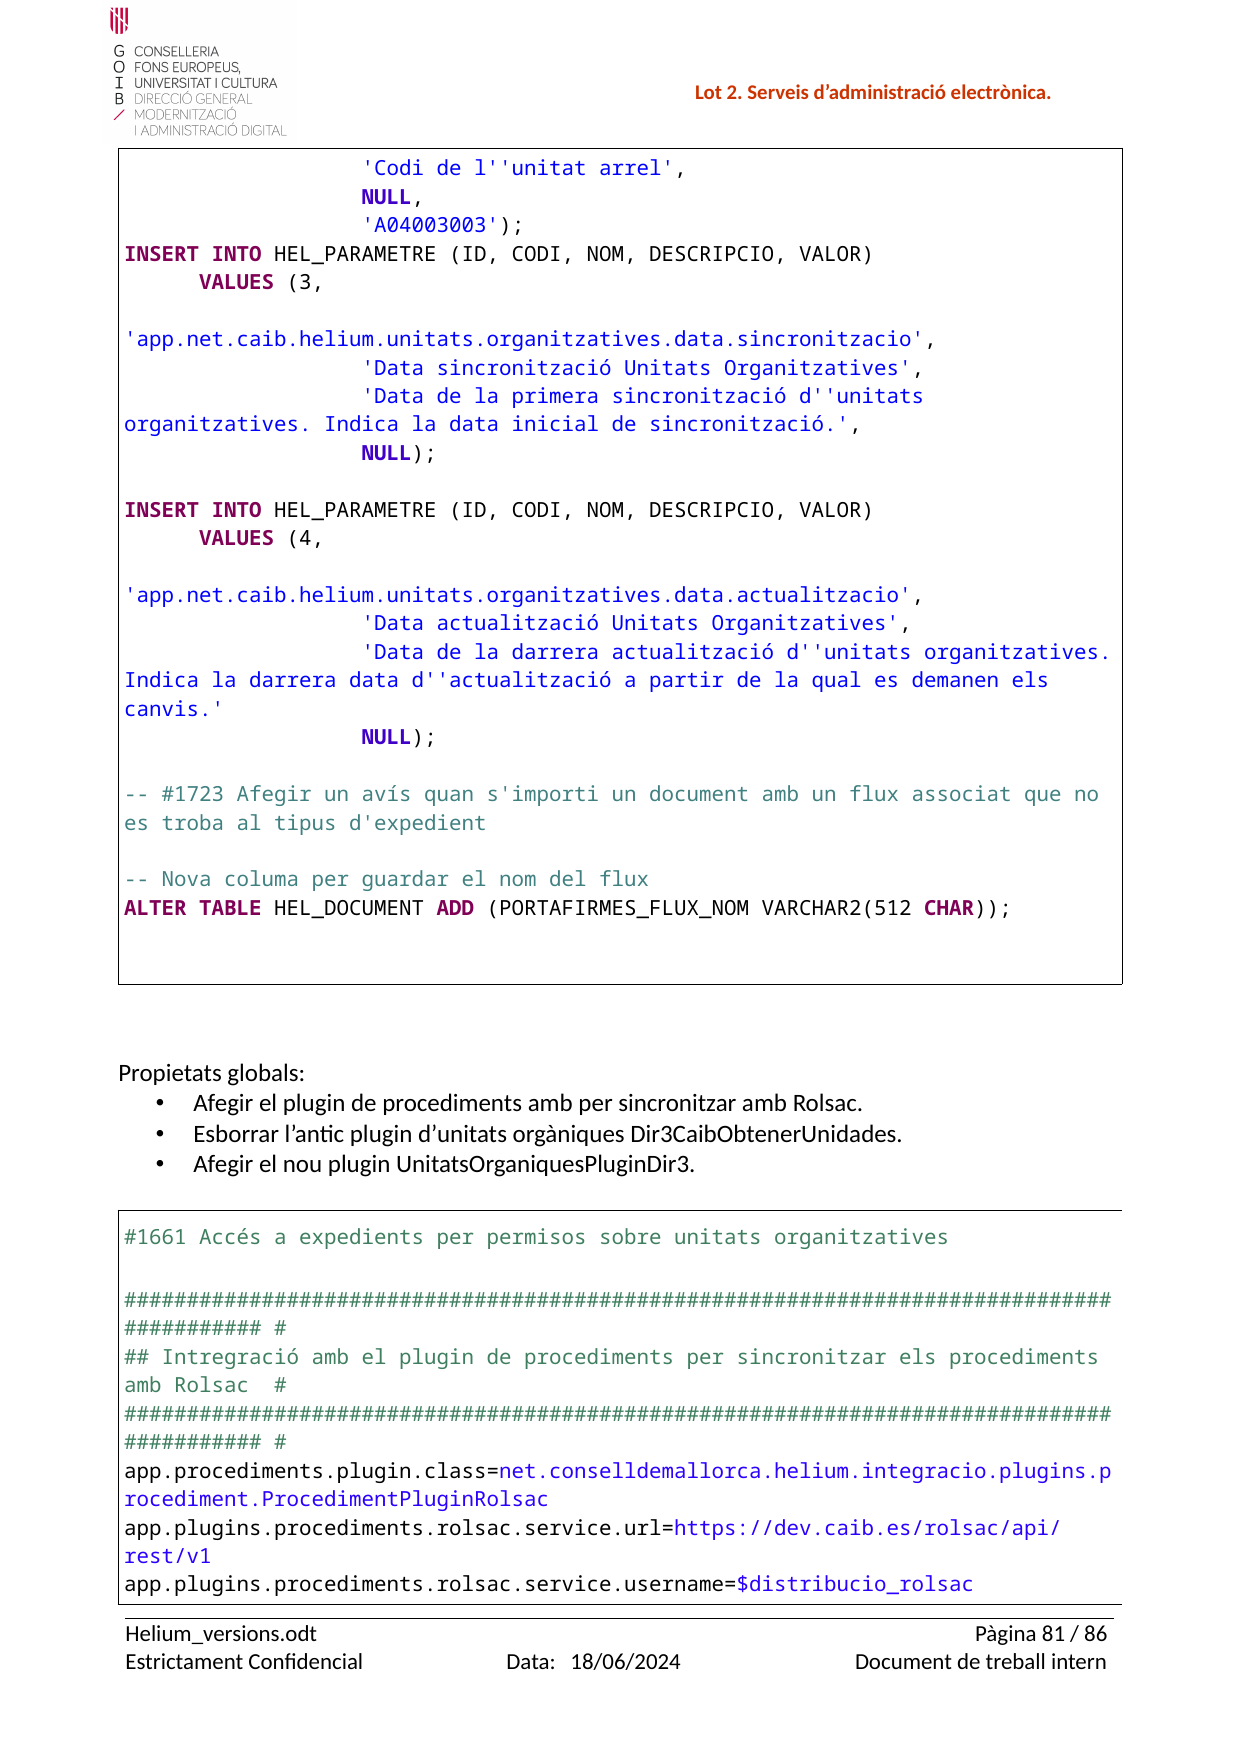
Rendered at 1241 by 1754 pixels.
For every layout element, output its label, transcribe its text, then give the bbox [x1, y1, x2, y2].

picture [100, 0, 297, 144]
table_header #1661 Accés a expedients per permisos sobre unitats organitzatives ########################################################################################## # ## Intregració amb el plugin de procediments per sincronitzar els procediments amb Rolsac # ########################################################################################## # app.procediments.plugin.class=net.conselldemallorca.helium.integracio.plugins.procediment.ProcedimentPluginRolsac app.plugins.procediments.rolsac.service.url=https://dev.caib.es/rolsac/api/rest/v1 app.plugins.procediments.rolsac.service.username=$distribucio_rolsac [119, 1211, 1122, 1604]
list Afegir el plugin de procediments amb per sincronitzar amb Rolsac. [156, 1087, 1122, 1118]
text Propietats globals: [118, 1057, 1122, 1087]
list Afegir el nou plugin UnitatsOrganiquesPluginDir3. [156, 1148, 1122, 1179]
list Esborrar l’antic plugin d’unitats orgàniques Dir3CaibObtenerUnidades. [156, 1118, 1122, 1148]
table_header 'Codi de l''unitat arrel', NULL, 'A04003003'); INSERT INTO HEL_PARAMETRE (ID, CODI, NOM, DESCRIPCIO, VALOR) VALUES (3, 'app.net.caib.helium.unitats.organitzatives.data.sincronitzacio', 'Data sincronització Unitats Organitzatives', 'Data de la primera sincronització d''unitats organitzatives. Indica la data inicial de sincronització.', NULL); INSERT INTO HEL_PARAMETRE (ID, CODI, NOM, DESCRIPCIO, VALOR) VALUES (4, 'app.net.caib.helium.unitats.organitzatives.data.actualitzacio', 'Data actualització Unitats Organitzatives', 'Data de la darrera actualització d''unitats organitzatives. Indica la darrera data d''actualització a partir de la qual es demanen els canvis.' NULL); -- #1723 Afegir un avís quan s'importi un document amb un flux associat que no es troba al tipus d'expedient -- Nova columa per guardar el nom del flux ALTER TABLE HEL_DOCUMENT ADD (PORTAFIRMES_FLUX_NOM VARCHAR2(512 CHAR)); [119, 149, 1122, 984]
